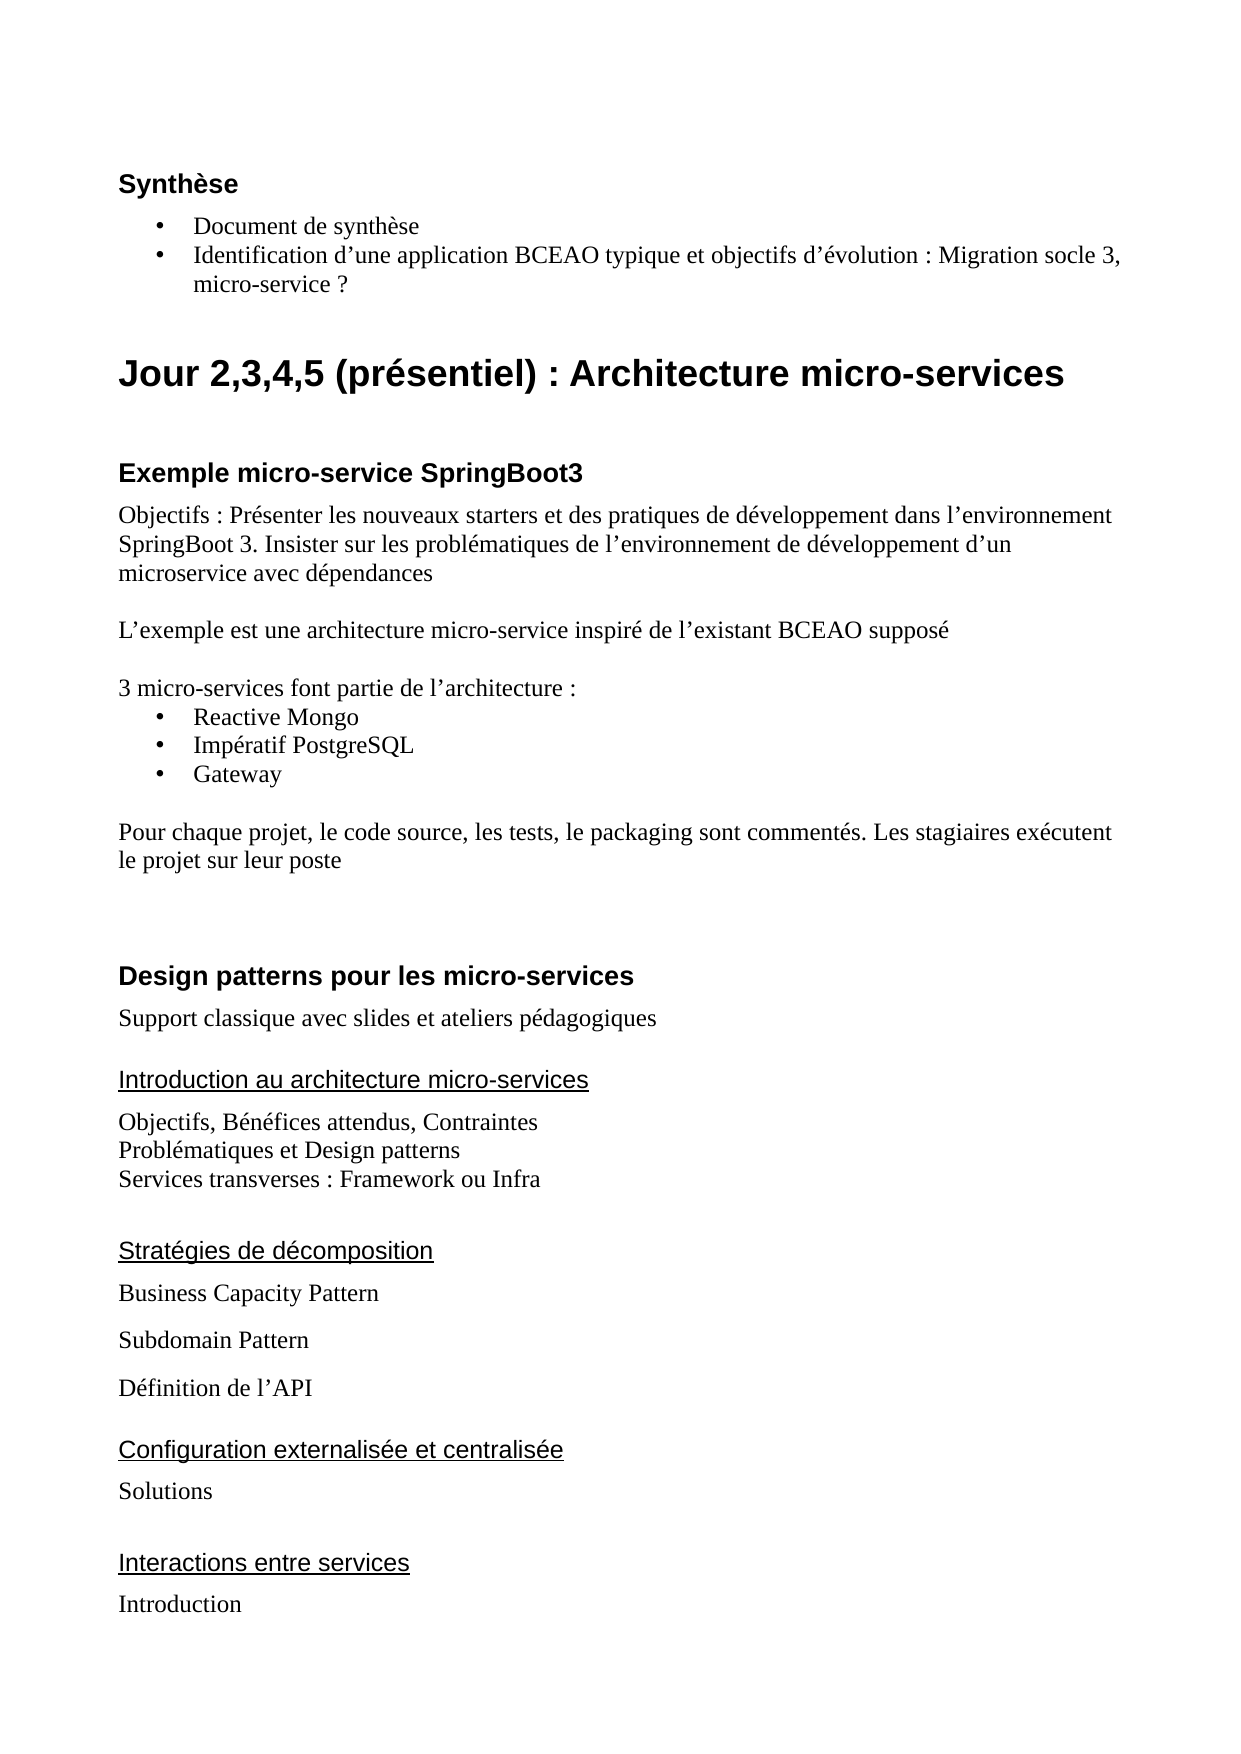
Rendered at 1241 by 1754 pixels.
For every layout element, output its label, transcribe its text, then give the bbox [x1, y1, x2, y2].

list Impératif PostgreSQL [156, 730, 1122, 759]
text 3 micro-services font partie de l’architecture : [118, 673, 1122, 702]
text Support classique avec slides et ateliers pédagogiques [118, 1003, 1122, 1032]
text Pour chaque projet, le code source, les tests, le packaging sont commentés. Les stagiaires exécutent le projet sur leur poste [118, 817, 1122, 874]
list Identification d’une application BCEAO typique et objectifs d’évolution : Migration socle 3, micro-service ? [156, 240, 1122, 298]
subtitle Configuration externalisée et centralisée [118, 1435, 1122, 1464]
text Subdomain Pattern [118, 1325, 1122, 1354]
list Reactive Mongo [156, 702, 1122, 730]
text Services transverses : Framework ou Infra [118, 1164, 1122, 1193]
text Business Capacity Pattern [118, 1278, 1122, 1306]
text Objectifs : Présenter les nouveaux starters et des pratiques de développement dans l’environnement SpringBoot 3. Insister sur les problématiques de l’environnement de développement d’un microservice avec dépendances [118, 500, 1122, 587]
subtitle Stratégies de décomposition [118, 1236, 1122, 1265]
text Problématiques et Design patterns [118, 1136, 1122, 1164]
subtitle Jour 2,3,4,5 (présentiel) : Architecture micro-services [118, 351, 1122, 394]
text L’exemple est une architecture micro-service inspiré de l’existant BCEAO supposé [118, 615, 1122, 644]
text Objectifs, Bénéfices attendus, Contraintes [118, 1107, 1122, 1136]
text Solutions [118, 1476, 1122, 1505]
list Gateway [156, 759, 1122, 788]
list Document de synthèse [156, 211, 1122, 240]
subtitle Interactions entre services [118, 1548, 1122, 1577]
subtitle Synthèse [118, 168, 1122, 199]
text Introduction [118, 1589, 1122, 1618]
subtitle Design patterns pour les micro-services [118, 959, 1122, 991]
subtitle Introduction au architecture micro-services [118, 1066, 1122, 1094]
text Définition de l’API [118, 1373, 1122, 1402]
subtitle Exemple micro-service SpringBoot3 [118, 457, 1122, 488]
